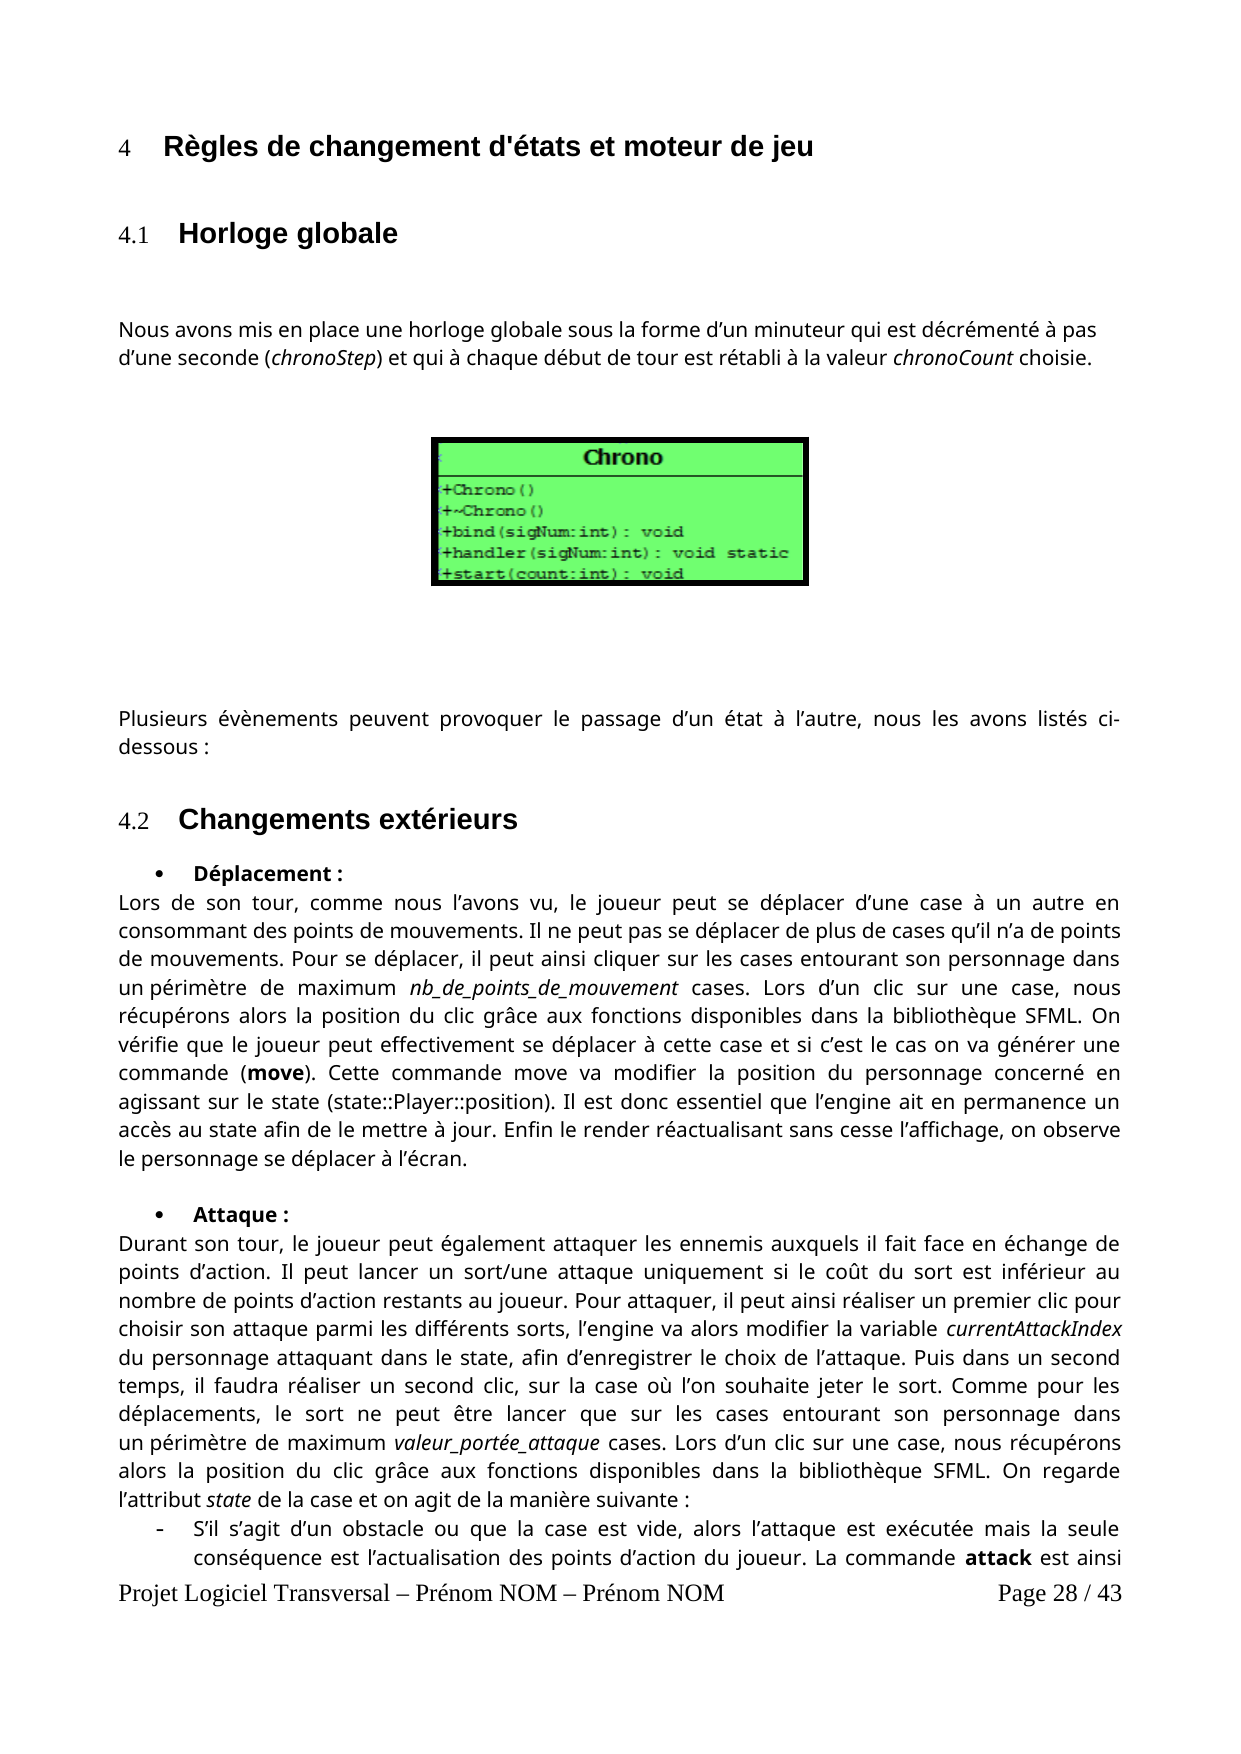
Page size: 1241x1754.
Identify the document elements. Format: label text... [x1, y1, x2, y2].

list Horloge globale [118, 216, 1122, 250]
list Règles de changement d'états et moteur de jeu [118, 129, 1122, 162]
list Changements extérieurs [118, 802, 1122, 836]
list Déplacement : [156, 859, 1122, 888]
list Attaque : [156, 1201, 1122, 1229]
list S’il s’agit d’un obstacle ou que la case est vide, alors l’attaque est exécutée mais la seule conséquence est l’actualisation des points d’action du joueur. La commande attack est ainsi [156, 1513, 1122, 1571]
text Nous avons mis en place une horloge globale sous la forme d’un minuteur qui est décrémenté à pas d’une seconde (chronoStep) et qui à chaque début de tour est rétabli à la valeur chronoCount choisie. [118, 315, 1122, 372]
text Plusieurs évènements peuvent provoquer le passage d’un état à l’autre, nous les avons listés ci-dessous : [118, 704, 1122, 761]
text Durant son tour, le joueur peut également attaquer les ennemis auxquels il fait face en échange de points d’action. Il peut lancer un sort/une attaque uniquement si le coût du sort est inférieur au nombre de points d’action restants au joueur. Pour attaquer, il peut ainsi réaliser un premier clic pour choisir son attaque parmi les différents sorts, l’engine va alors modifier la variable currentAttackIndex du personnage attaquant dans le state, afin d’enregistrer le choix de l’attaque. Puis dans un second temps, il faudra réaliser un second clic, sur la case où l’on souhaite jeter le sort. Comme pour les déplacements, le sort ne peut être lancer que sur les cases entourant son personnage dans un périmètre de maximum valeur_portée_attaque cases. Lors d’un clic sur une case, nous récupérons alors la position du clic grâce aux fonctions disponibles dans la bibliothèque SFML. On regarde l’attribut state de la case et on agit de la manière suivante : [118, 1229, 1122, 1513]
text Lors de son tour, comme nous l’avons vu, le joueur peut se déplacer d’une case à un autre en consommant des points de mouvements. Il ne peut pas se déplacer de plus de cases qu’il n’a de points de mouvements. Pour se déplacer, il peut ainsi cliquer sur les cases entourant son personnage dans un périmètre de maximum nb_de_points_de_mouvement cases. Lors d’un clic sur une case, nous récupérons alors la position du clic grâce aux fonctions disponibles dans la bibliothèque SFML. On vérifie que le joueur peut effectivement se déplacer à cette case et si c’est le cas on va générer une commande (move). Cette commande move va modifier la position du personnage concerné en agissant sur le state (state::Player::position). Il est donc essentiel que l’engine ait en permanence un accès au state afin de le mettre à jour. Enfin le render réactualisant sans cesse l’affichage, on observe le personnage se déplacer à l’écran. [118, 888, 1122, 1172]
